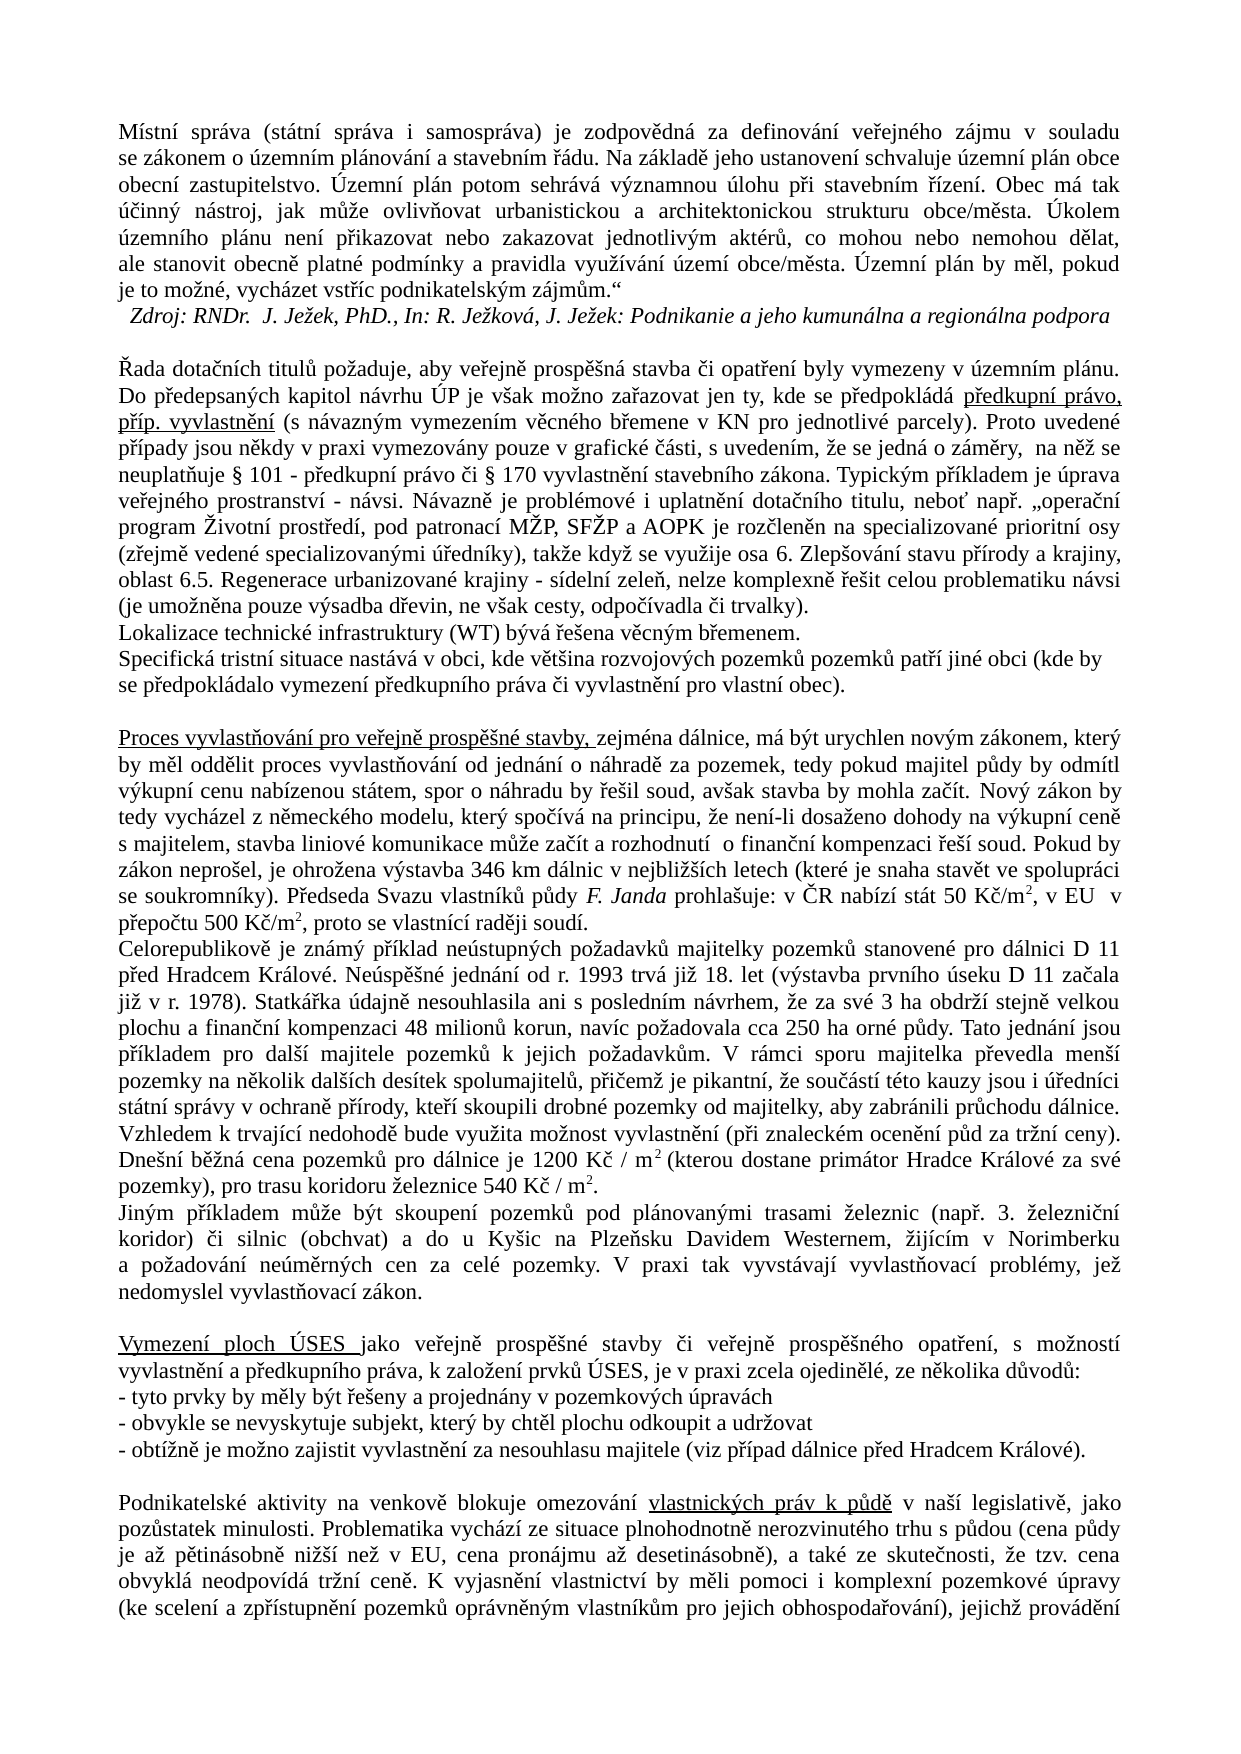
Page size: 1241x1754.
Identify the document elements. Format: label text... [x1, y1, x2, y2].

text Jiným příkladem může být skoupení pozemků pod plánovanými trasami železnic (např. 3. železniční koridor) či silnic (obchvat) a do u Kyšic na Plzeňsku Davidem Westernem, žijícím v Norimberku a požadování neúměrných cen za celé pozemky. V praxi tak vyvstávají vyvlastňovací problémy, jež nedomyslel vyvlastňovací zákon. [118, 1199, 1122, 1304]
text Specifická tristní situace nastává v obci, kde většina rozvojových pozemků pozemků patří jiné obci (kde by se předpokládalo vymezení předkupního práva či vyvlastnění pro vlastní obec). [118, 645, 1122, 698]
text Celorepublikově je známý příklad neústupných požadavků majitelky pozemků stanovené pro dálnici D 11 před Hradcem Králové. Neúspěšné jednání od r. 1993 trvá již 18. let (výstavba prvního úseku D 11 začala již v r. 1978). Statkářka údajně nesouhlasila ani s posledním návrhem, že za své 3 ha obdrží stejně velkou plochu a finanční kompenzaci 48 milionů korun, navíc požadovala cca 250 ha orné půdy. Tato jednání jsou příkladem pro další majitele pozemků k jejich požadavkům. V rámci sporu majitelka převedla menší pozemky na několik dalších desítek spolumajitelů, přičemž je pikantní, že součástí této kauzy jsou i úředníci státní správy v ochraně přírody, kteří skoupili drobné pozemky od majitelky, aby zabránili průchodu dálnice. Vzhledem k trvající nedohodě bude využita možnost vyvlastnění (při znaleckém ocenění půd za tržní ceny). Dnešní běžná cena pozemků pro dálnice je 1200 Kč / m2 (kterou dostane primátor Hradce Králové za své pozemky), pro trasu koridoru železnice 540 Kč / m2. [118, 935, 1122, 1199]
text Podnikatelské aktivity na venkově blokuje omezování vlastnických práv k půdě v naší legislativě, jako pozůstatek minulosti. Problematika vychází ze situace plnohodnotně nerozvinutého trhu s půdou (cena půdy je až pětinásobně nižší než v EU, cena pronájmu až desetinásobně), a také ze skutečnosti, že tzv. cena obvyklá neodpovídá tržní ceně. K vyjasnění vlastnictví by měli pomoci i komplexní pozemkové úpravy (ke scelení a zpřístupnění pozemků oprávněným vlastníkům pro jejich obhospodařování), jejichž provádění [118, 1488, 1122, 1620]
text - obtížně je možno zajistit vyvlastnění za nesouhlasu majitele (viz případ dálnice před Hradcem Králové). [118, 1436, 1122, 1462]
text - tyto prvky by měly být řešeny a projednány v pozemkových úpravách [118, 1383, 1122, 1409]
text - obvykle se nevyskytuje subjekt, který by chtěl plochu odkoupit a udržovat [118, 1409, 1122, 1436]
text Zdroj: RNDr. J. Ježek, PhD., In: R. Ježková, J. Ježek: Podnikanie a jeho kumunálna a regionálna podpora [118, 303, 1122, 329]
text Místní správa (státní správa i samospráva) je zodpovědná za definování veřejného zájmu v souladu se zákonem o územním plánování a stavebním řádu. Na základě jeho ustanovení schvaluje územní plán obce obecní zastupitelstvo. Územní plán potom sehrává významnou úlohu při stavebním řízení. Obec má tak účinný nástroj, jak může ovlivňovat urbanistickou a architektonickou strukturu obce/města. Úkolem územního plánu není přikazovat nebo zakazovat jednotlivým aktérů, co mohou nebo nemohou dělat, ale stanovit obecně platné podmínky a pravidla využívání území obce/města. Územní plán by měl, pokud je to možné, vycházet vstříc podnikatelským zájmům.“ [118, 118, 1122, 303]
text Řada dotačních titulů požaduje, aby veřejně prospěšná stavba či opatření byly vymezeny v územním plánu. Do předepsaných kapitol návrhu ÚP je však možno zařazovat jen ty, kde se předpokládá předkupní právo, příp. vyvlastnění (s návazným vymezením věcného břemene v KN pro jednotlivé parcely). Proto uvedené případy jsou někdy v praxi vymezovány pouze v grafické části, s uvedením, že se jedná o záměry, na něž se neuplatňuje § 101 - předkupní právo či § 170 vyvlastnění stavebního zákona. Typickým příkladem je úprava veřejného prostranství - návsi. Návazně je problémové i uplatnění dotačního titulu, neboť např. „operační program Životní prostředí, pod patronací MŽP, SFŽP a AOPK je rozčleněn na specializované prioritní osy (zřejmě vedené specializovanými úředníky), takže když se využije osa 6. Zlepšování stavu přírody a krajiny, oblast 6.5. Regenerace urbanizované krajiny - sídelní zeleň, nelze komplexně řešit celou problematiku návsi (je umožněna pouze výsadba dřevin, ne však cesty, odpočívadla či trvalky). [118, 355, 1122, 619]
text Lokalizace technické infrastruktury (WT) bývá řešena věcným břemenem. [118, 619, 1122, 645]
text Proces vyvlastňování pro veřejně prospěšné stavby, zejména dálnice, má být urychlen novým zákonem, který by měl oddělit proces vyvlastňování od jednání o náhradě za pozemek, tedy pokud majitel půdy by odmítl výkupní cenu nabízenou státem, spor o náhradu by řešil soud, avšak stavba by mohla začít. Nový zákon by tedy vycházel z německého modelu, který spočívá na principu, že není-li dosaženo dohody na výkupní ceně s majitelem, stavba liniové komunikace může začít a rozhodnutí o finanční kompenzaci řeší soud. Pokud by zákon neprošel, je ohrožena výstavba 346 km dálnic v nejbližších letech (které je snaha stavět ve spolupráci se soukromníky). Předseda Svazu vlastníků půdy F. Janda prohlašuje: v ČR nabízí stát 50 Kč/m2, v EU v přepočtu 500 Kč/m2, proto se vlastnící raději soudí. [118, 724, 1122, 935]
text Vymezení ploch ÚSES jako veřejně prospěšné stavby či veřejně prospěšného opatření, s možností vyvlastnění a předkupního práva, k založení prvků ÚSES, je v praxi zcela ojedinělé, ze několika důvodů: [118, 1330, 1122, 1383]
